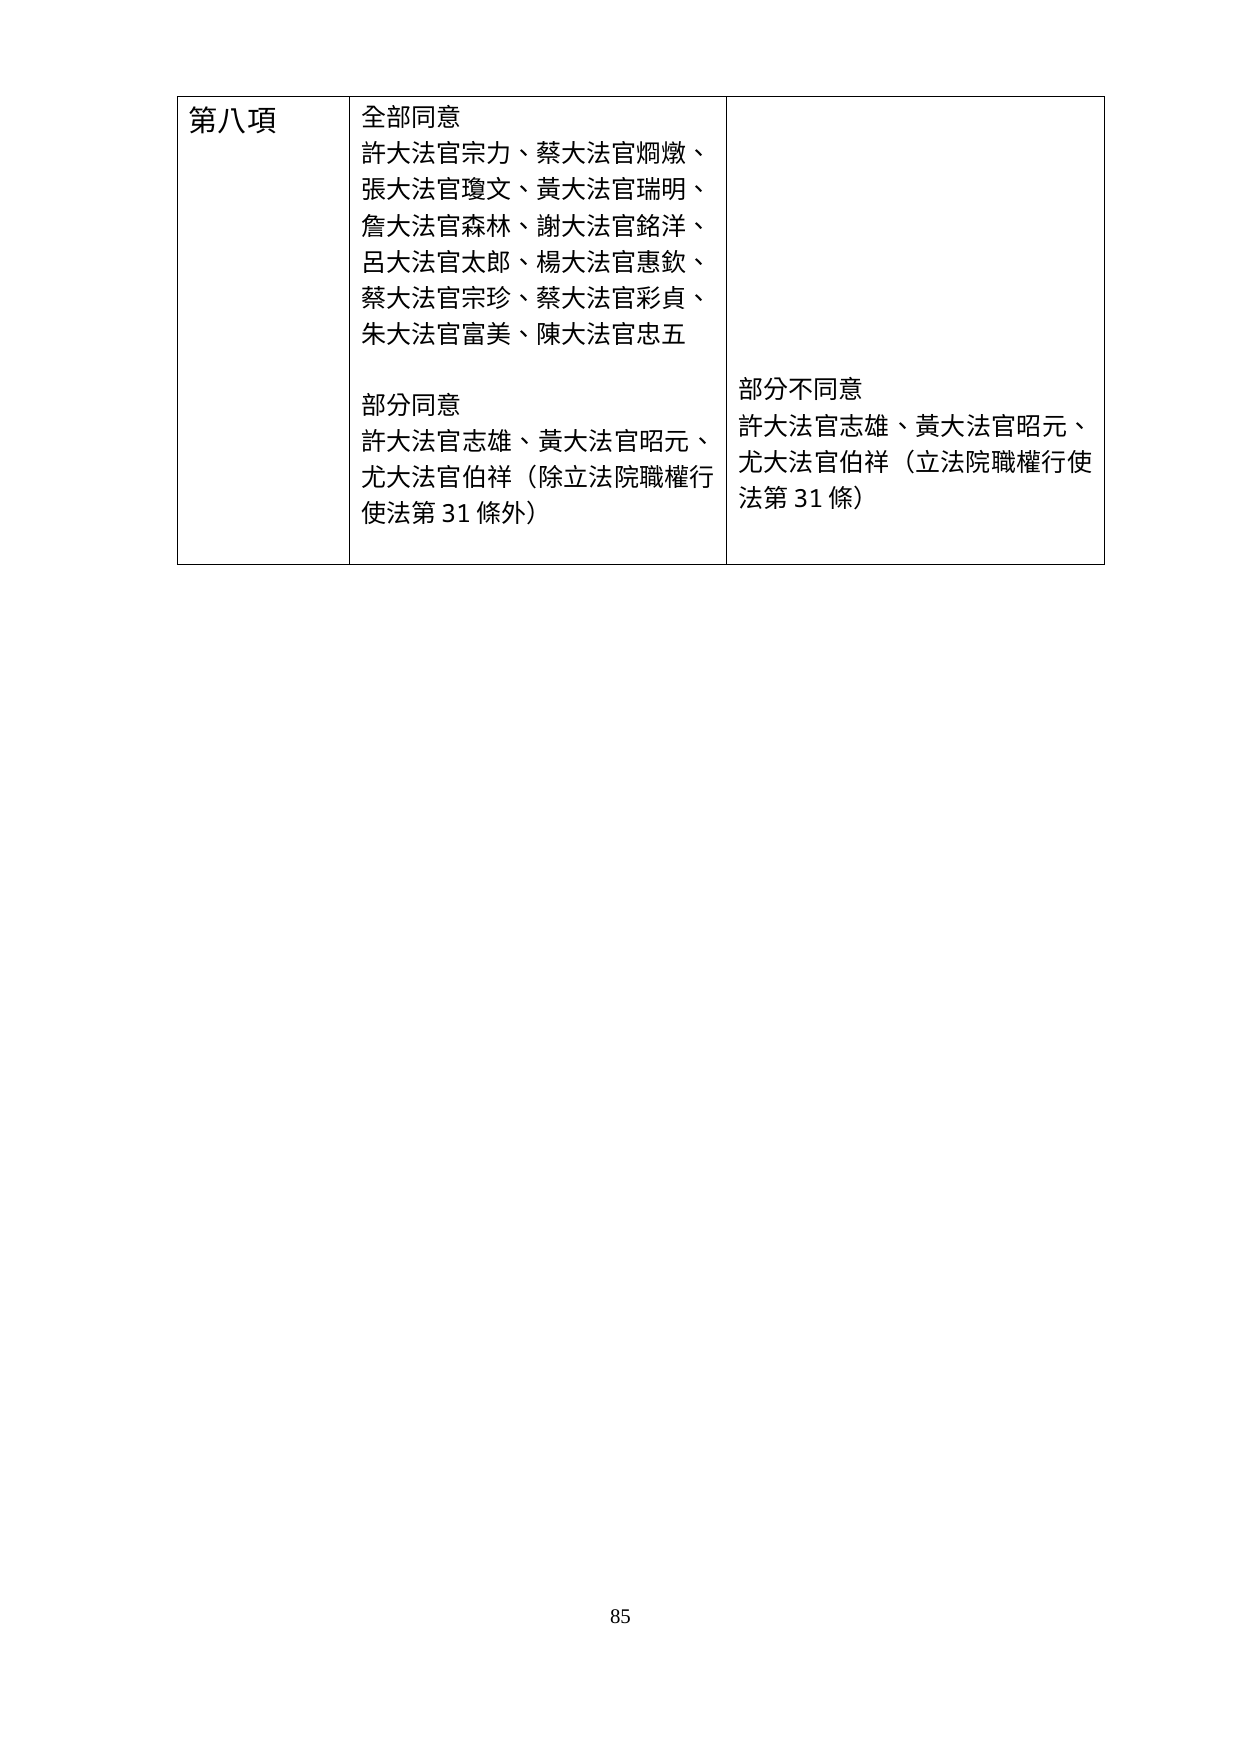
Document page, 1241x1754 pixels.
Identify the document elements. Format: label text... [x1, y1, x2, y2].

table_cell 部分不同意 許大法官志雄、黃大法官昭元、尤大法官伯祥（立法院職權行使法第31條） [727, 97, 1104, 564]
table_cell 第八項 [178, 97, 349, 564]
table_cell 全部同意 許大法官宗力、蔡大法官烱燉、 張大法官瓊文、黃大法官瑞明、詹大法官森林、謝大法官銘洋、呂大法官太郎、楊大法官惠欽、蔡大法官宗珍、蔡大法官彩貞、朱大法官富美、陳大法官忠五 部分同意 許大法官志雄、黃大法官昭元、尤大法官伯祥（除立法院職權行使法第31條外） [350, 97, 726, 564]
